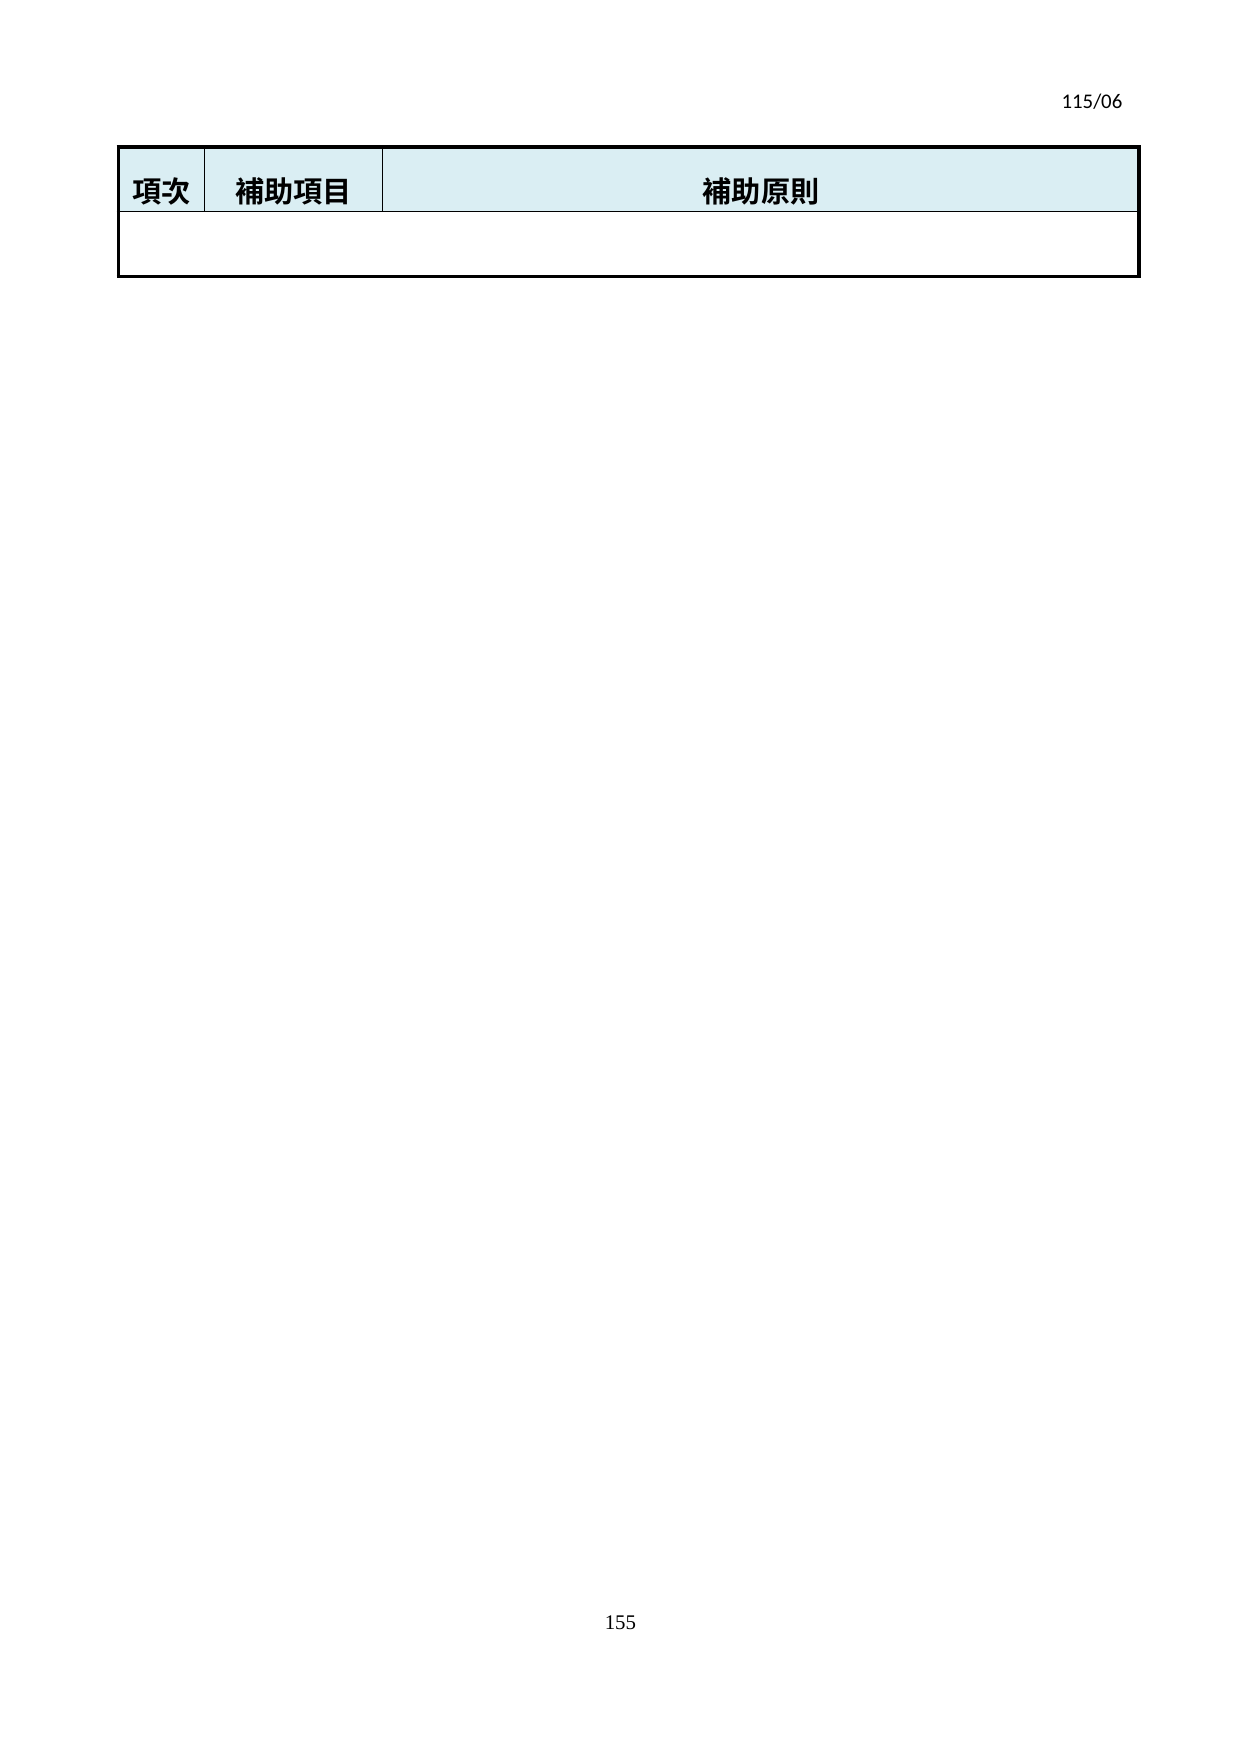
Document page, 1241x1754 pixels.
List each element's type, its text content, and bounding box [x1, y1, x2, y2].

table_cell [120, 212, 1137, 274]
table_header 補助原則 [383, 149, 1137, 211]
table_header 項次 [120, 149, 204, 211]
table_header 補助項目 [205, 149, 382, 211]
